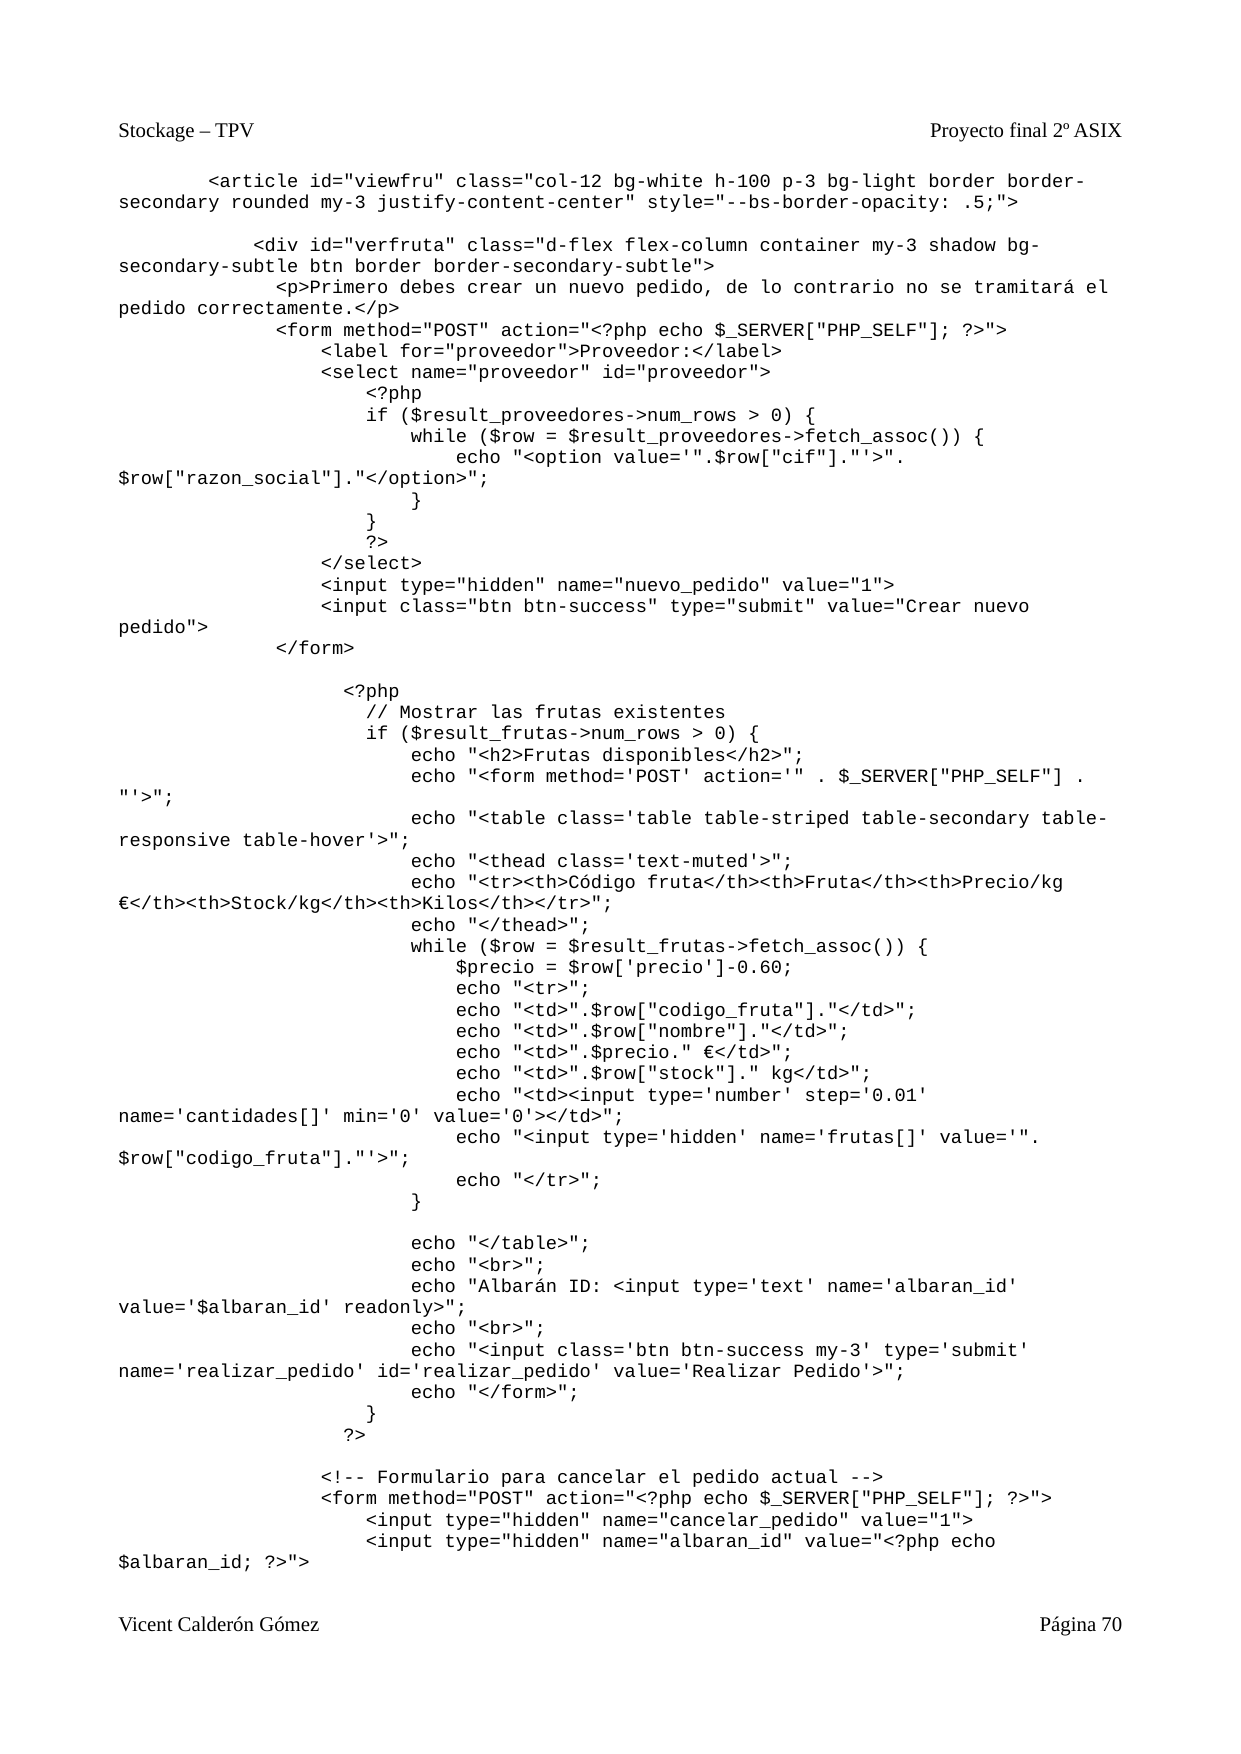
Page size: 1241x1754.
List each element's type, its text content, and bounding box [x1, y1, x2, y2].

text while ($row = $result_proveedores->fetch_assoc()) { [118, 427, 1122, 448]
text echo "</form>"; [118, 1383, 1122, 1404]
text echo "<td>".$row["codigo_fruta"]."</td>"; [118, 1000, 1122, 1022]
text echo "<table class='table table-striped table-secondary table-responsive table-hover'>"; [118, 809, 1122, 852]
text echo "<thead class='text-muted'>"; [118, 852, 1122, 873]
text <div id="verfruta" class="d-flex flex-column container my-3 shadow bg-secondary-subtle btn border border-secondary-subtle"> [118, 235, 1122, 278]
text <article id="viewfru" class="col-12 bg-white h-100 p-3 bg-light border border-secondary rounded my-3 justify-content-center" style="--bs-border-opacity: .5;"> [118, 172, 1122, 214]
text <input class="btn btn-success" type="submit" value="Crear nuevo pedido"> [118, 597, 1122, 639]
text <form method="POST" action="<?php echo $_SERVER["PHP_SELF"]; ?>"> [118, 320, 1122, 342]
text } [118, 490, 1122, 512]
text <?php [118, 384, 1122, 405]
text echo "</table>"; [118, 1234, 1122, 1255]
text ?> [118, 533, 1122, 554]
text echo "<tr>"; [118, 979, 1122, 1000]
text <label for="proveedor">Proveedor:</label> [118, 342, 1122, 363]
text if ($result_frutas->num_rows > 0) { [118, 724, 1122, 745]
text echo "<br>"; [118, 1319, 1122, 1340]
text <input type="hidden" name="nuevo_pedido" value="1"> [118, 575, 1122, 597]
text } [118, 1404, 1122, 1425]
text echo "<td>".$row["stock"]." kg</td>"; [118, 1064, 1122, 1085]
text echo "<h2>Frutas disponibles</h2>"; [118, 745, 1122, 767]
text echo "<form method='POST' action='" . $_SERVER["PHP_SELF"] . "'>"; [118, 767, 1122, 809]
text </form> [118, 639, 1122, 660]
text echo "<td><input type='number' step='0.01' name='cantidades[]' min='0' value='0'></td>"; [118, 1085, 1122, 1128]
text <input type="hidden" name="cancelar_pedido" value="1"> [118, 1510, 1122, 1532]
text // Mostrar las frutas existentes [118, 703, 1122, 724]
text echo "Albarán ID: <input type='text' name='albaran_id' value='$albaran_id' readonly>"; [118, 1277, 1122, 1319]
text <?php [118, 682, 1122, 703]
text echo "<br>"; [118, 1255, 1122, 1277]
text <p>Primero debes crear un nuevo pedido, de lo contrario no se tramitará el pedido correctamente.</p> [118, 278, 1122, 320]
text echo "<input class='btn btn-success my-3' type='submit' name='realizar_pedido' id='realizar_pedido' value='Realizar Pedido'>"; [118, 1340, 1122, 1383]
text <!-- Formulario para cancelar el pedido actual --> [118, 1468, 1122, 1489]
text echo "<td>".$precio." €</td>"; [118, 1043, 1122, 1064]
text while ($row = $result_frutas->fetch_assoc()) { [118, 937, 1122, 958]
text echo "<tr><th>Código fruta</th><th>Fruta</th><th>Precio/kg €</th><th>Stock/kg</th><th>Kilos</th></tr>"; [118, 873, 1122, 915]
text } [118, 512, 1122, 533]
text echo "<input type='hidden' name='frutas[]' value='".$row["codigo_fruta"]."'>"; [118, 1128, 1122, 1170]
text </select> [118, 554, 1122, 575]
text echo "</thead>"; [118, 915, 1122, 937]
text echo "<td>".$row["nombre"]."</td>"; [118, 1022, 1122, 1043]
text if ($result_proveedores->num_rows > 0) { [118, 405, 1122, 427]
text <select name="proveedor" id="proveedor"> [118, 363, 1122, 384]
text echo "</tr>"; [118, 1170, 1122, 1192]
text echo "<option value='".$row["cif"]."'>".$row["razon_social"]."</option>"; [118, 448, 1122, 490]
text } [118, 1192, 1122, 1213]
text $precio = $row['precio']-0.60; [118, 958, 1122, 979]
text <form method="POST" action="<?php echo $_SERVER["PHP_SELF"]; ?>"> [118, 1489, 1122, 1510]
text ?> [118, 1425, 1122, 1447]
text <input type="hidden" name="albaran_id" value="<?php echo $albaran_id; ?>"> [118, 1532, 1122, 1574]
